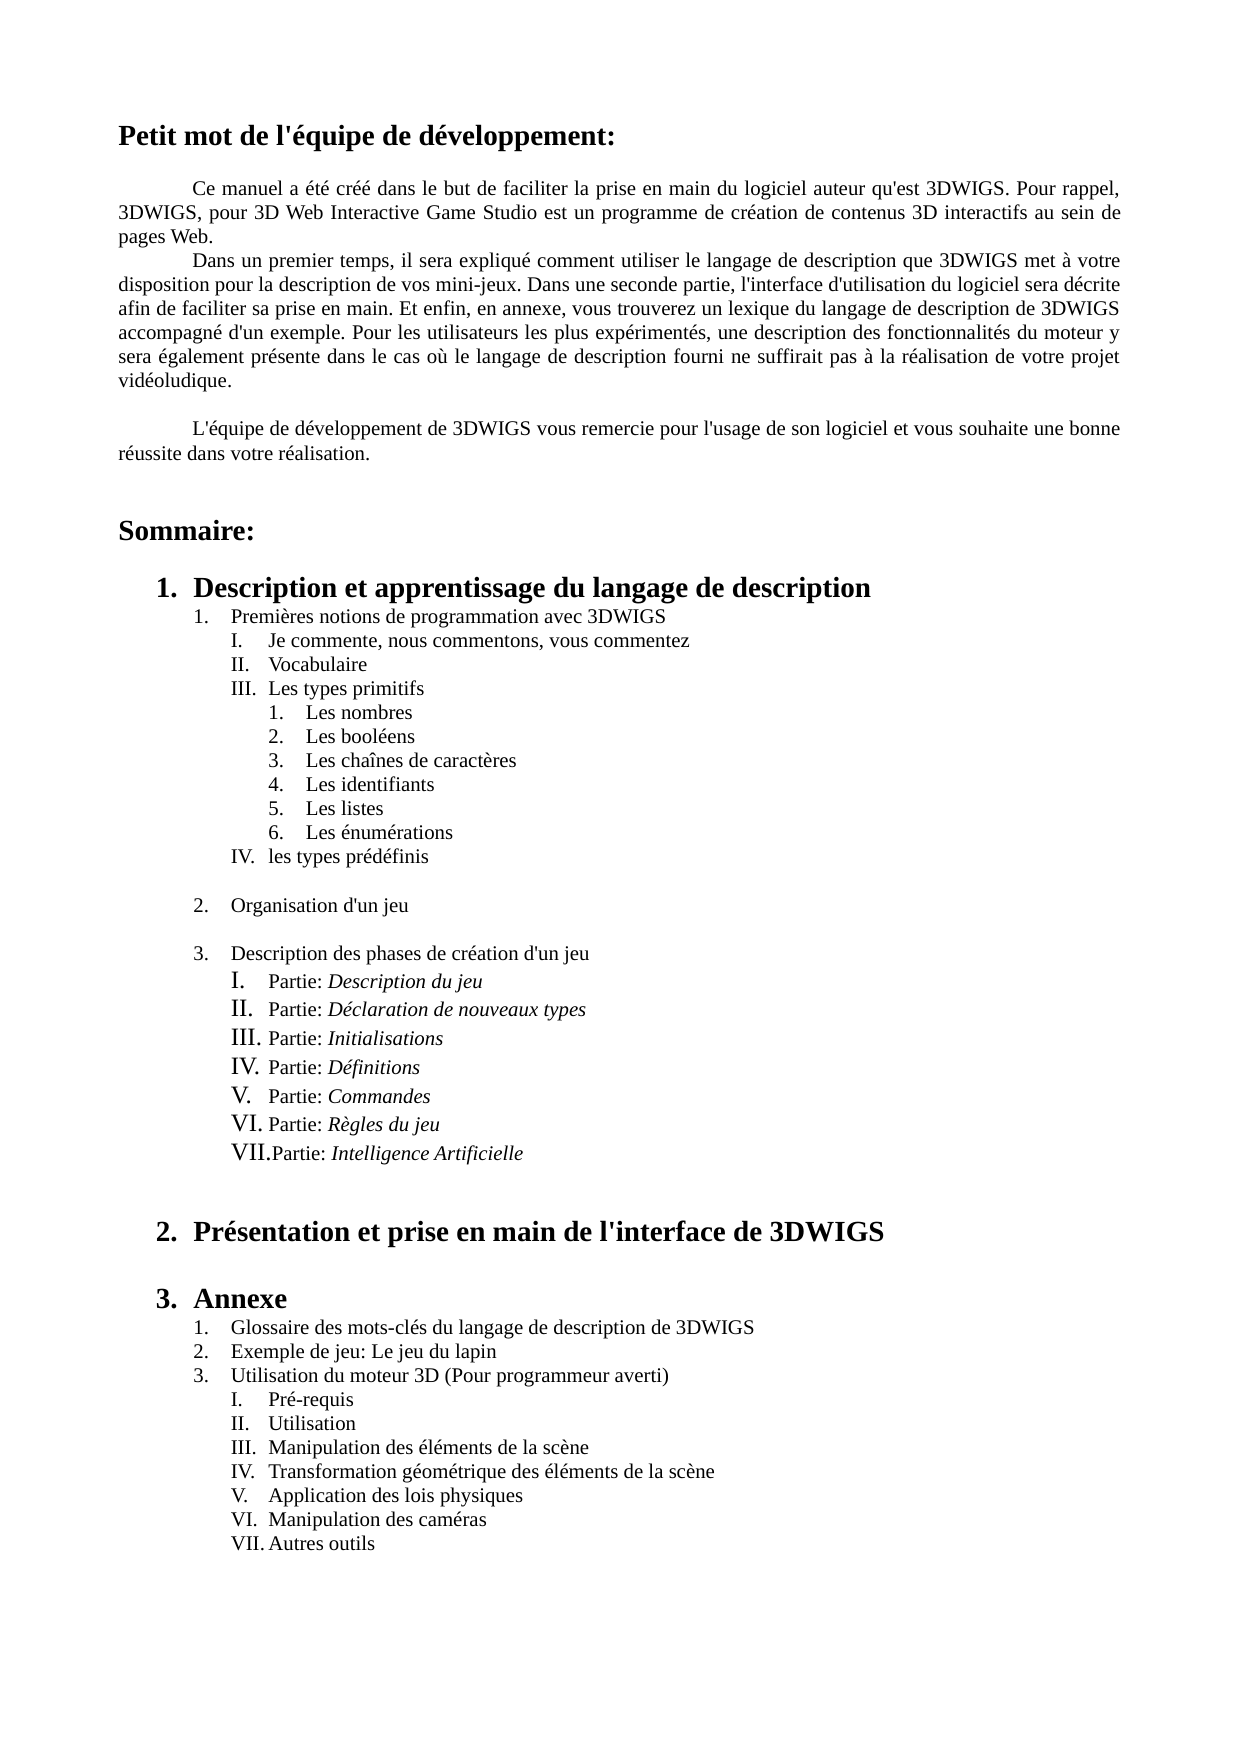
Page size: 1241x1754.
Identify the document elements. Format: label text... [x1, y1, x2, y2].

list Transformation géométrique des éléments de la scène [231, 1459, 1122, 1483]
list Partie: Commandes [231, 1080, 1122, 1108]
list Les nombres [268, 700, 1122, 724]
list Utilisation [231, 1411, 1122, 1435]
list Partie: Règles du jeu [231, 1108, 1122, 1137]
text Dans un premier temps, il sera expliqué comment utiliser le langage de description que 3DWIGS met à votre disposition pour la description de vos mini-jeux. Dans une seconde partie, l'interface d'utilisation du logiciel sera décrite afin de faciliter sa prise en main. Et enfin, en annexe, vous trouverez un lexique du langage de description de 3DWIGS accompagné d'un exemple. Pour les utilisateurs les plus expérimentés, une description des fonctionnalités du moteur y sera également présente dans le cas où le langage de description fourni ne suffirait pas à la réalisation de votre projet vidéoludique. [118, 248, 1122, 392]
list Glossaire des mots-clés du langage de description de 3DWIGS [193, 1315, 1122, 1339]
list Les types primitifs [231, 676, 1122, 700]
list Partie: Déclaration de nouveaux types [231, 993, 1122, 1022]
text Ce manuel a été créé dans le but de faciliter la prise en main du logiciel auteur qu'est 3DWIGS. Pour rappel, 3DWIGS, pour 3D Web Interactive Game Studio est un programme de création de contenus 3D interactifs au sein de pages Web. [118, 176, 1122, 248]
text Sommaire: [118, 513, 1122, 546]
list Annexe [156, 1281, 1122, 1315]
list Vocabulaire [231, 652, 1122, 676]
list Présentation et prise en main de l'interface de 3DWIGS [156, 1214, 1122, 1248]
list Organisation d'un jeu [193, 892, 1122, 917]
list Partie: Intelligence Artificielle [231, 1137, 1122, 1166]
list Description et apprentissage du langage de description [156, 570, 1122, 604]
list Les booléens [268, 724, 1122, 748]
list Partie: Initialisations [231, 1022, 1122, 1051]
list Premières notions de programmation avec 3DWIGS [193, 604, 1122, 628]
list Autres outils [231, 1531, 1122, 1555]
list Je commente, nous commentons, vous commentez [231, 628, 1122, 652]
list les types prédéfinis [231, 844, 1122, 868]
list Pré-requis [231, 1387, 1122, 1411]
list Partie: Définitions [231, 1051, 1122, 1080]
text L'équipe de développement de 3DWIGS vous remercie pour l'usage de son logiciel et vous souhaite une bonne réussite dans votre réalisation. [118, 416, 1122, 464]
list Les chaînes de caractères [268, 748, 1122, 772]
text Petit mot de l'équipe de développement: [118, 118, 1122, 152]
list Exemple de jeu: Le jeu du lapin [193, 1339, 1122, 1363]
list Les listes [268, 796, 1122, 820]
list Application des lois physiques [231, 1483, 1122, 1507]
list Partie: Description du jeu [231, 965, 1122, 993]
list Manipulation des caméras [231, 1507, 1122, 1531]
list Les identifiants [268, 772, 1122, 796]
list Les énumérations [268, 820, 1122, 844]
list Utilisation du moteur 3D (Pour programmeur averti) [193, 1363, 1122, 1387]
list Manipulation des éléments de la scène [231, 1435, 1122, 1459]
list Description des phases de création d'un jeu [193, 941, 1122, 965]
